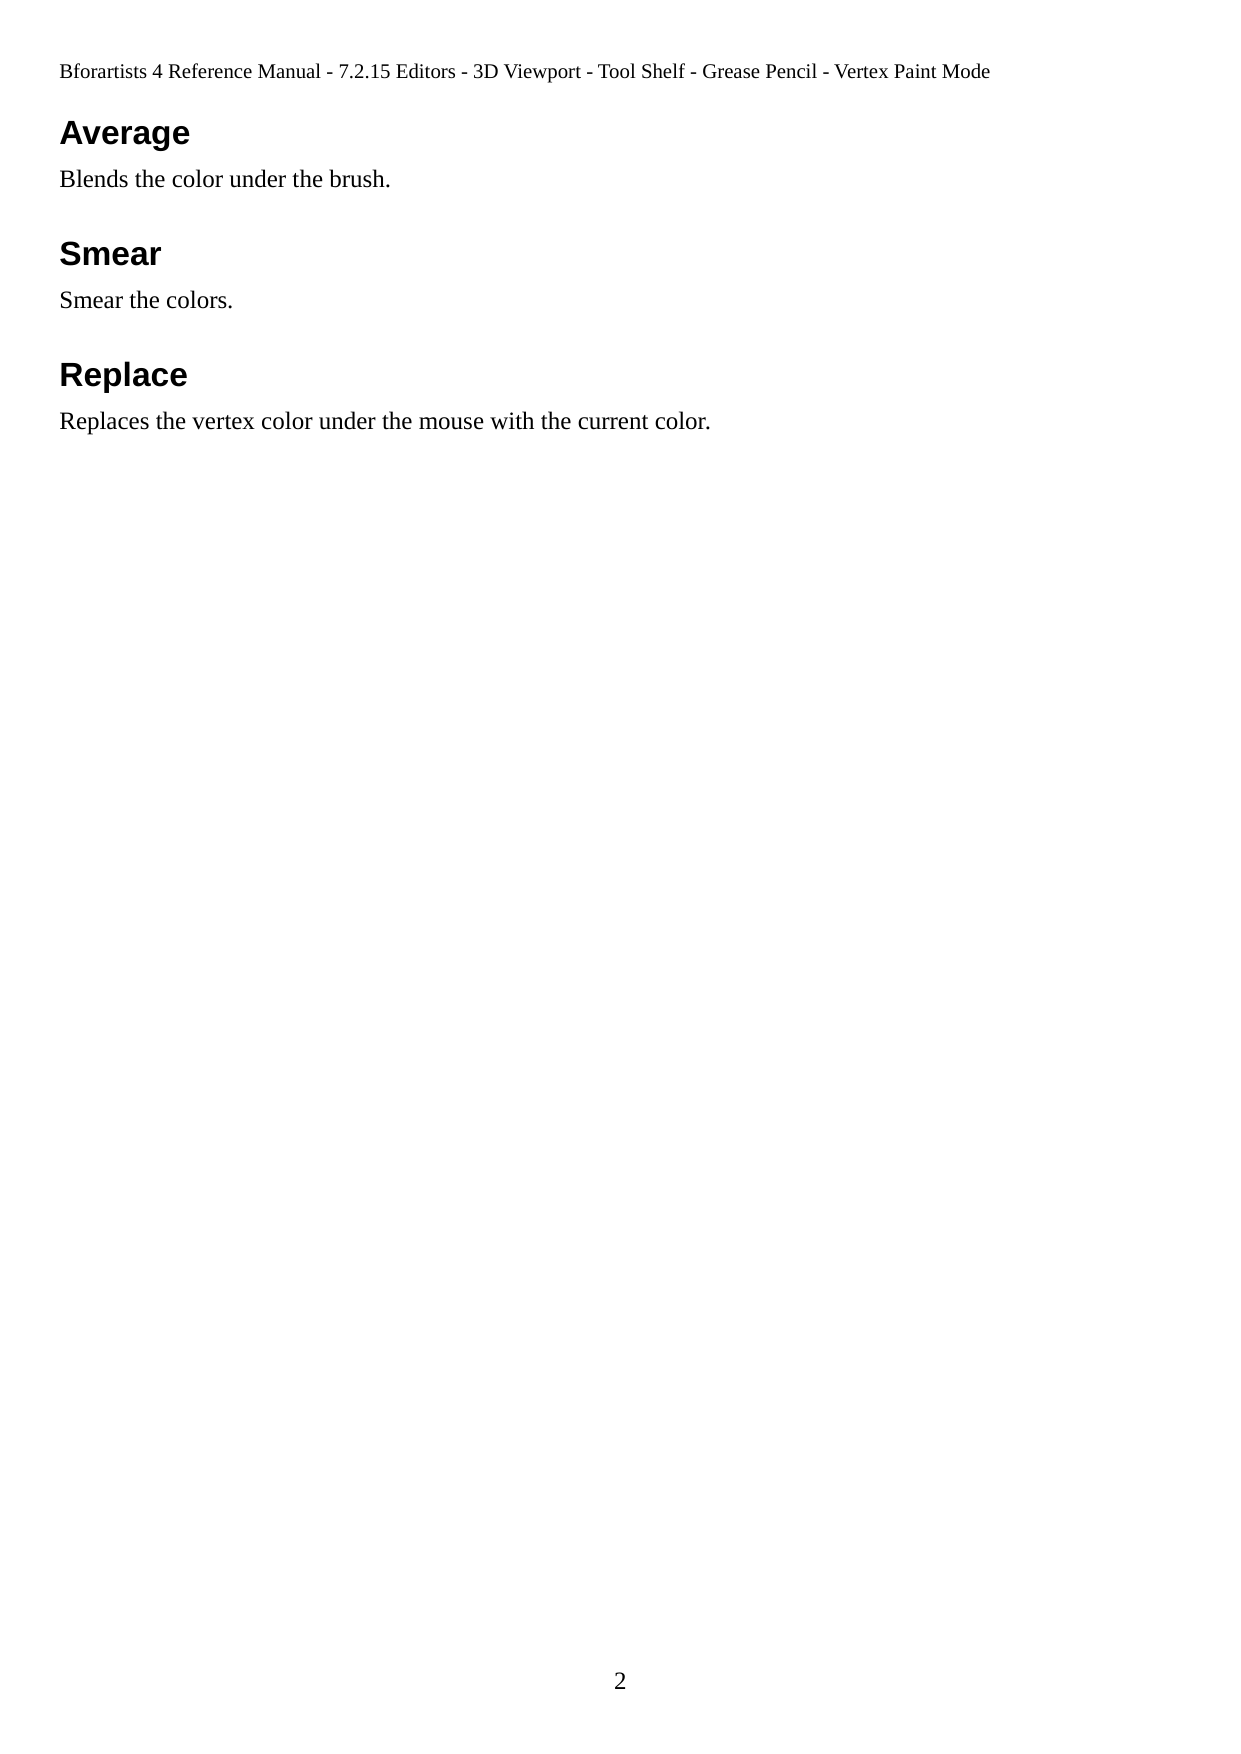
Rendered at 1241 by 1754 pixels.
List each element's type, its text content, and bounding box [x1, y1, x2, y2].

subtitle Replace [59, 355, 1181, 393]
subtitle Smear [59, 234, 1181, 272]
text Smear the colors. [59, 285, 1181, 313]
text Replaces the vertex color under the mouse with the current color. [59, 406, 1181, 434]
text Blends the color under the brush. [59, 164, 1181, 192]
subtitle Average [59, 113, 1181, 151]
